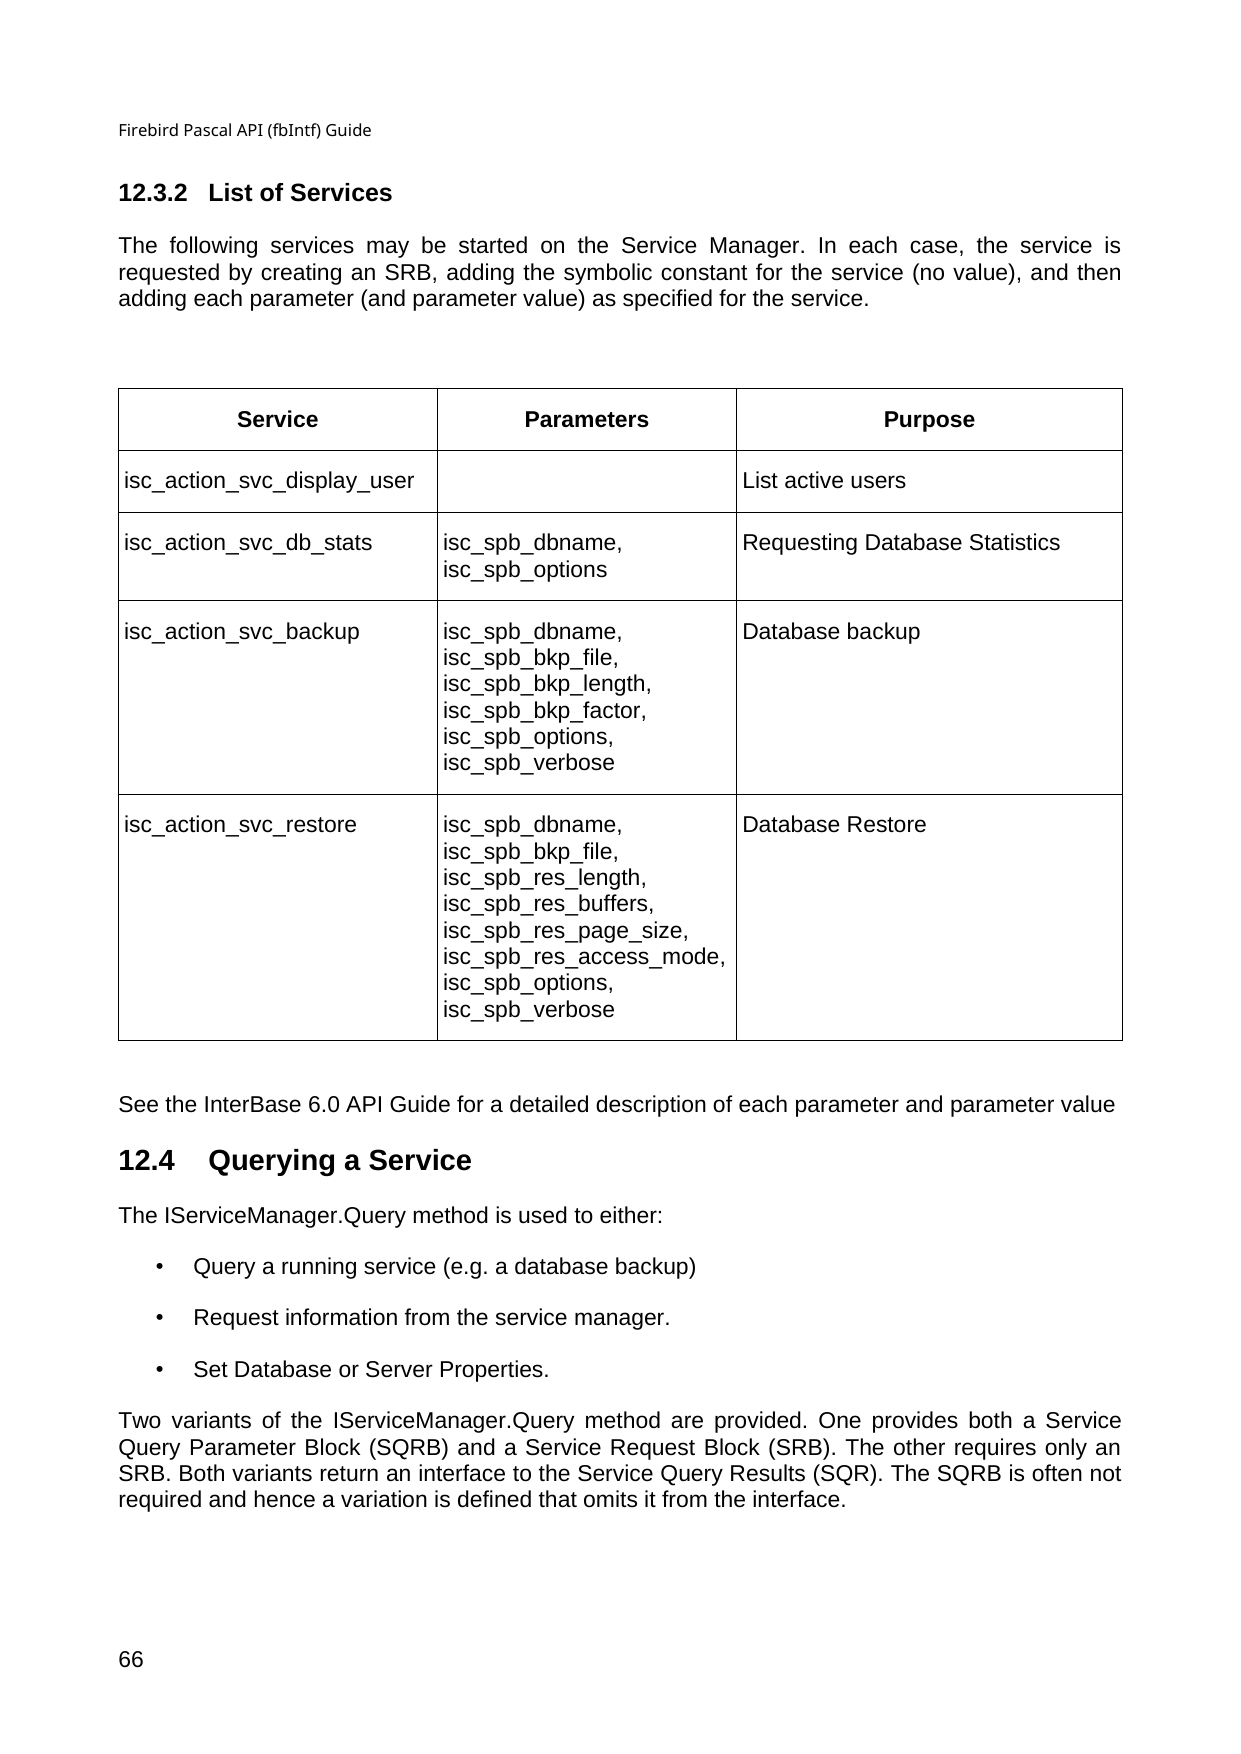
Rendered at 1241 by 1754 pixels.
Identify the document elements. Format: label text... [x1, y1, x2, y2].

text See the InterBase 6.0 API Guide for a detailed description of each parameter and parameter value [118, 1091, 1122, 1118]
list Set Database or Server Properties. [156, 1356, 1122, 1382]
text Two variants of the IServiceManager.Query method are provided. One provides both a Service Query Parameter Block (SQRB) and a Service Request Block (SRB). The other requires only an SRB. Both variants return an interface to the Service Query Results (SQR). The SQRB is often not required and hence a variation is defined that omits it from the interface. [118, 1407, 1122, 1512]
table_cell List active users [737, 451, 1122, 512]
table_cell [438, 451, 736, 512]
table_cell Requesting Database Statistics [737, 513, 1122, 600]
list Request information from the service manager. [156, 1304, 1122, 1331]
table_header Service [119, 389, 437, 450]
text The IServiceManager.Query method is used to either: [118, 1202, 1122, 1228]
table_cell Database backup [737, 601, 1122, 793]
list Query a running service (e.g. a database backup) [156, 1253, 1122, 1279]
table_cell isc_action_svc_restore [119, 795, 437, 1040]
text The following services may be started on the Service Manager. In each case, the service is requested by creating an SRB, adding the symbolic constant for the service (no value), and then adding each parameter (and parameter value) as specified for the service. [118, 232, 1122, 311]
table_cell isc_spb_dbname, isc_spb_options [438, 513, 736, 600]
table_cell isc_action_svc_backup [119, 601, 437, 793]
table_cell Database Restore [737, 795, 1122, 1040]
table_cell isc_action_svc_db_stats [119, 513, 437, 600]
table_cell isc_action_svc_display_user [119, 451, 437, 512]
subtitle Querying a Service [118, 1143, 1122, 1176]
table_header Purpose [737, 389, 1122, 450]
table_header Parameters [438, 389, 736, 450]
table_cell isc_spb_dbname, isc_spb_bkp_file, isc_spb_bkp_length, isc_spb_bkp_factor, isc_spb_options, isc_spb_verbose [438, 601, 736, 793]
table_cell isc_spb_dbname, isc_spb_bkp_file, isc_spb_res_length, isc_spb_res_buffers, isc_spb_res_page_size, isc_spb_res_access_mode, isc_spb_options, isc_spb_verbose [438, 795, 736, 1040]
subtitle List of Services [118, 178, 1122, 207]
